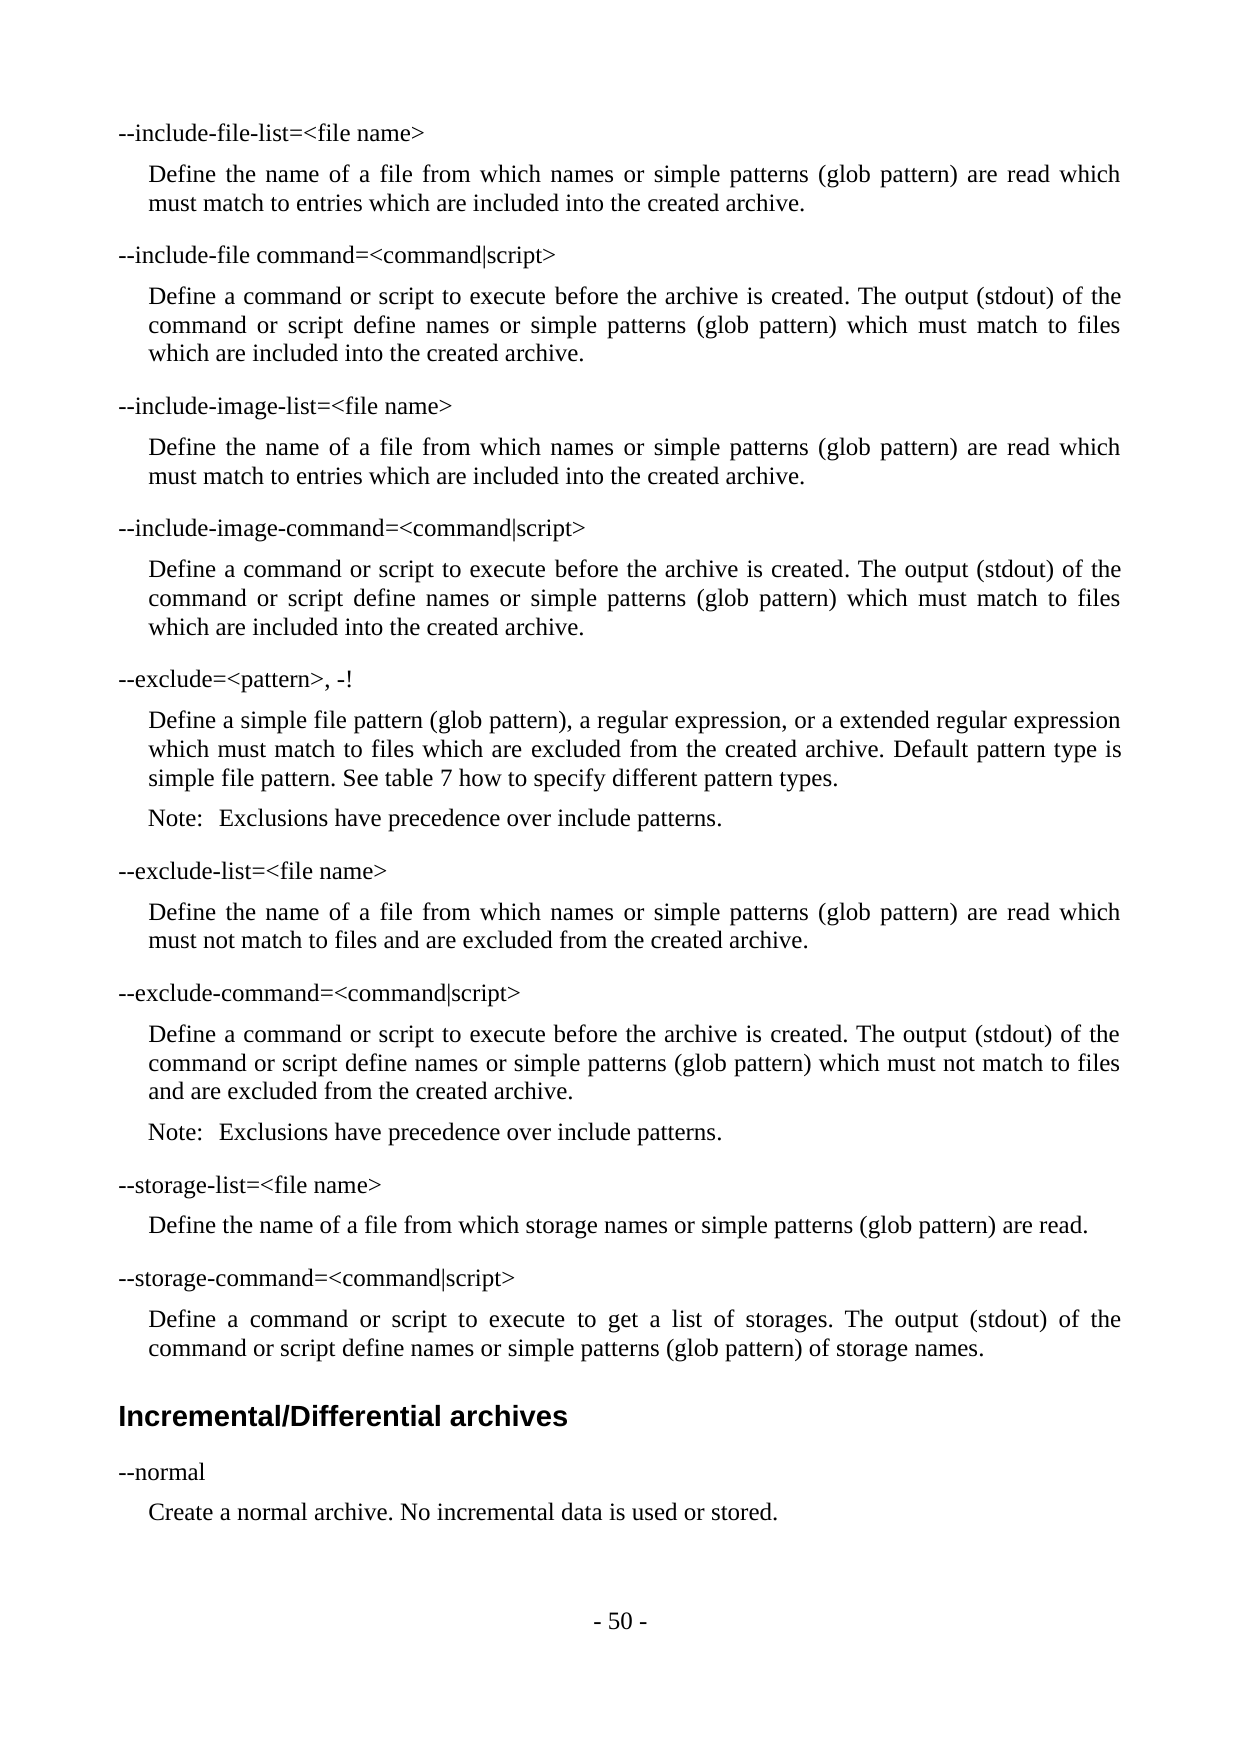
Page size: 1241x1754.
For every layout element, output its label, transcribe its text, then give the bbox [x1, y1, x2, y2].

title --include-image-list=<file name> [118, 391, 1122, 420]
subtitle Incremental/Differential archives [118, 1398, 1122, 1432]
text Define a command or script to execute to get a list of storages. The output (stdout) of the command or script define names or simple patterns (glob pattern) of storage names. [148, 1304, 1122, 1362]
text Note: Exclusions have precedence over include patterns. [148, 1117, 1122, 1146]
title --exclude-list=<file name> [118, 856, 1122, 885]
title --include-file command=<command|script> [118, 240, 1122, 269]
text Define a command or script to execute before the archive is created. The output (stdout) of the command or script define names or simple patterns (glob pattern) which must match to files which are included into the created archive. [148, 554, 1122, 640]
text Define the name of a file from which names or simple patterns (glob pattern) are read which must not match to files and are excluded from the created archive. [148, 897, 1122, 954]
title --include-file-list=<file name> [118, 118, 1122, 147]
title --storage-list=<file name> [118, 1170, 1122, 1199]
text Define the name of a file from which names or simple patterns (glob pattern) are read which must match to entries which are included into the created archive. [148, 432, 1122, 489]
text Define the name of a file from which names or simple patterns (glob pattern) are read which must match to entries which are included into the created archive. [148, 159, 1122, 216]
title --exclude-command=<command|script> [118, 978, 1122, 1007]
title --storage-command=<command|script> [118, 1263, 1122, 1292]
text Define a command or script to execute before the archive is created. The output (stdout) of the command or script define names or simple patterns (glob pattern) which must match to files which are included into the created archive. [148, 281, 1122, 367]
title --normal [118, 1457, 1122, 1485]
title --exclude=<pattern>, -! [118, 664, 1122, 693]
text Define a simple file pattern (glob pattern), a regular expression, or a extended regular expression which must match to files which are excluded from the created archive. Default pattern type is simple file pattern. See table 7 how to specify different pattern types. [148, 705, 1122, 791]
text Define the name of a file from which storage names or simple patterns (glob pattern) are read. [148, 1211, 1122, 1239]
title --include-image-command=<command|script> [118, 513, 1122, 542]
text Create a normal archive. No incremental data is used or stored. [148, 1497, 1122, 1526]
text Note: Exclusions have precedence over include patterns. [148, 803, 1122, 832]
text Define a command or script to execute before the archive is created. The output (stdout) of the command or script define names or simple patterns (glob pattern) which must not match to files and are excluded from the created archive. [148, 1019, 1122, 1105]
